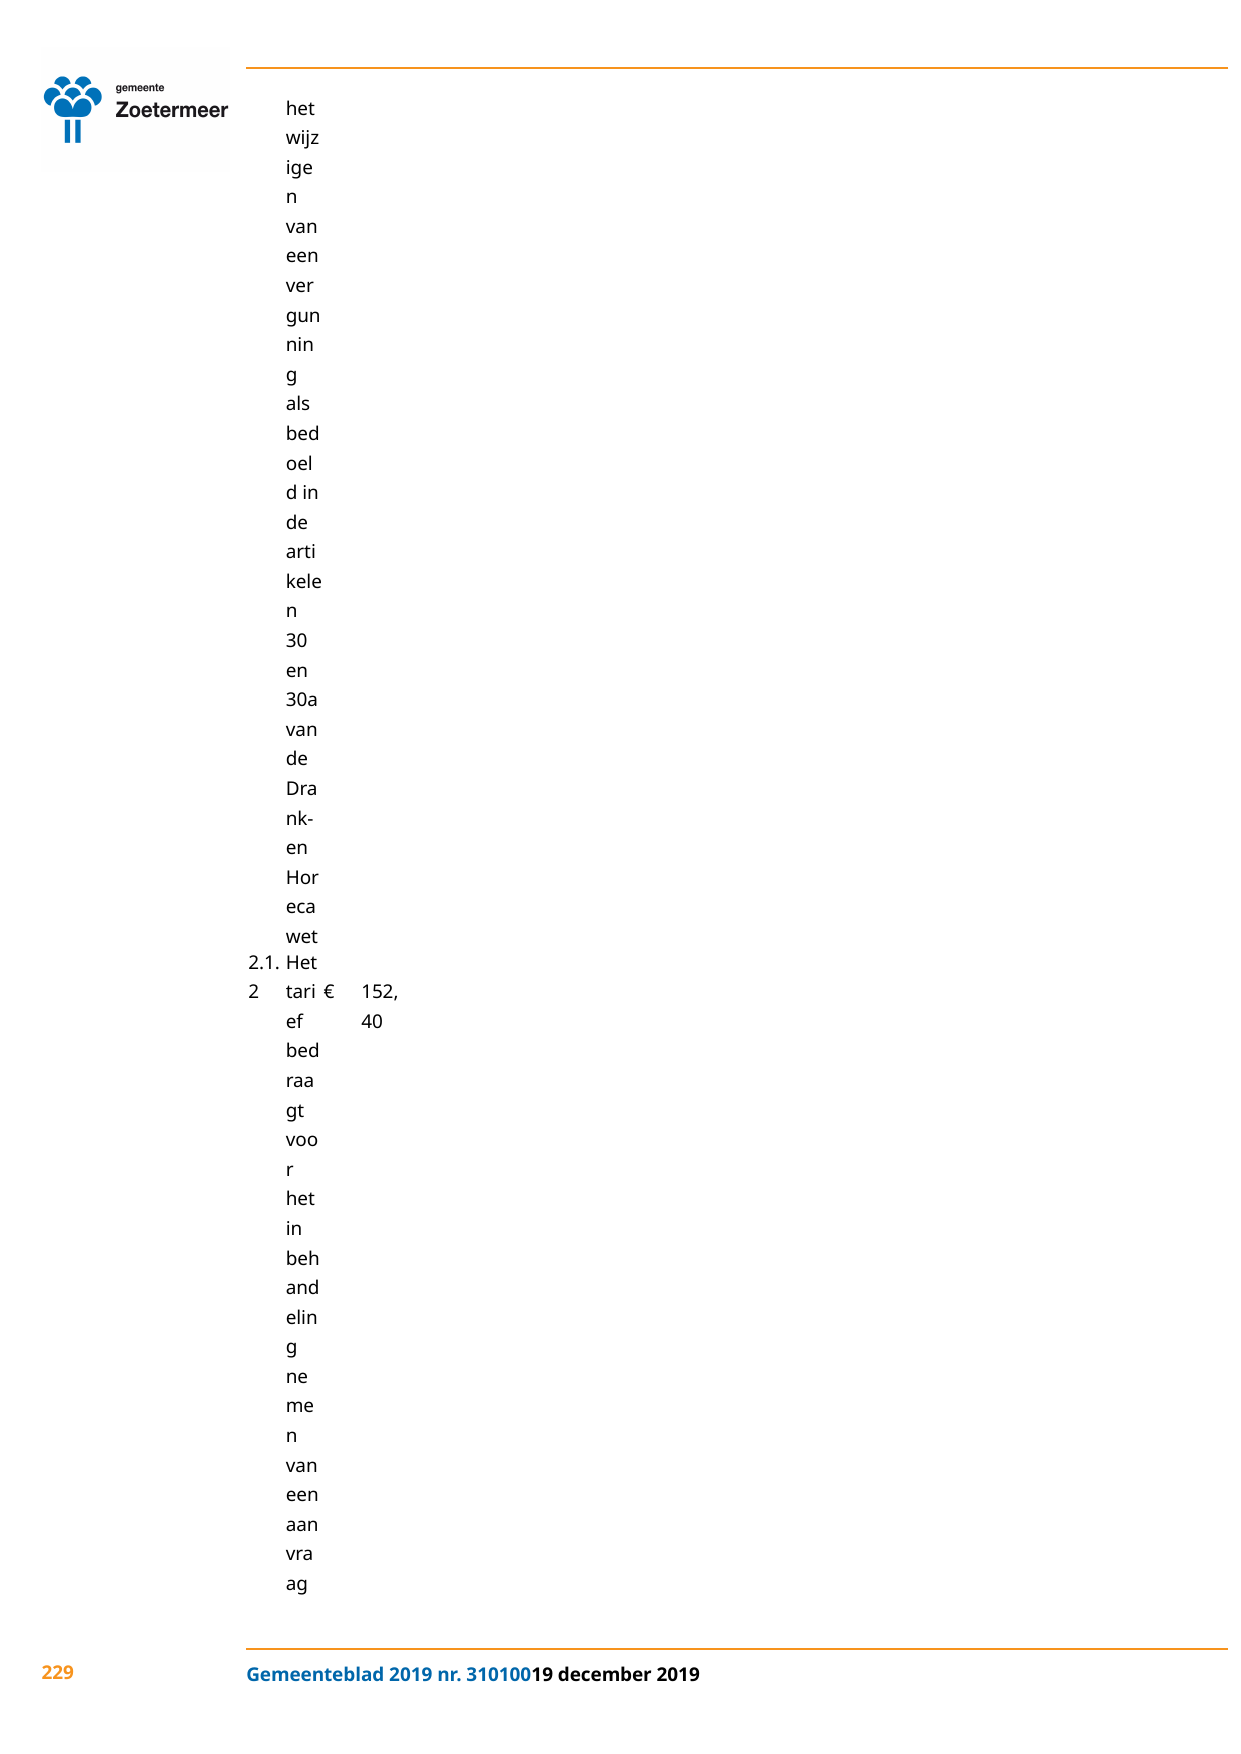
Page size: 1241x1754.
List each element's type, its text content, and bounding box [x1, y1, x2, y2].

table_cell het wijzigen van een vergunning als bedoeld in de artikelen 30 en 30a van de Drank- en Horecawet [286, 95, 323, 949]
table_cell [323, 95, 361, 949]
table_cell [361, 95, 398, 949]
table_cell [248, 95, 286, 949]
table_cell Het tarief bedraagt voor het in behandeling nemen van een aanvraag [286, 949, 323, 1596]
table_cell 2.1.2 [248, 949, 286, 1596]
table_cell 152,40 [361, 949, 398, 1596]
table_cell € [323, 949, 361, 1596]
picture [41, 47, 231, 172]
